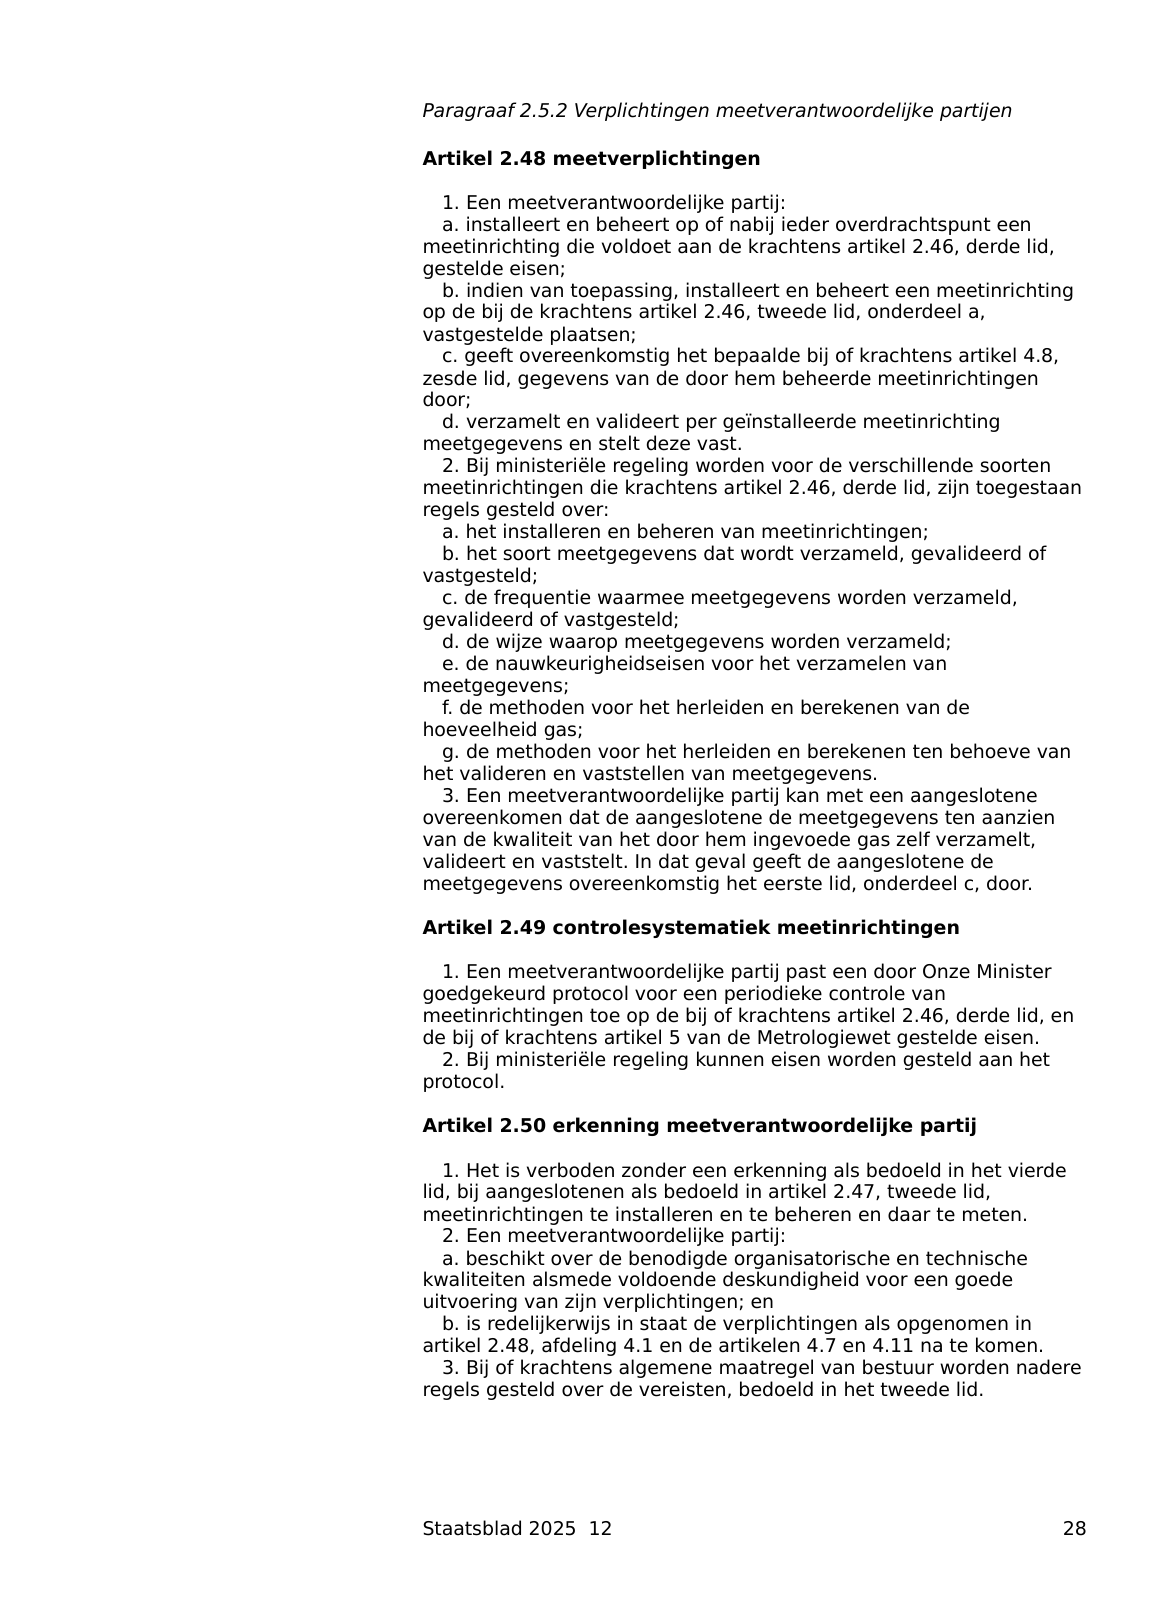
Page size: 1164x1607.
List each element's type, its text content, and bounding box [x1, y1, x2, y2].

subtitle Artikel 2.49 controlesystematiek meetinrichtingen [422, 917, 1087, 939]
subtitle Paragraaf 2.5.2 Verplichtingen meetverantwoordelijke partijen [422, 100, 1087, 122]
text b. indien van toepassing, installeert en beheert een meetinrichting op de bij de krachtens artikel 2.46, tweede lid, onderdeel a, vastgestelde plaatsen; [422, 279, 1087, 345]
text c. de frequentie waarmee meetgegevens worden verzameld, gevalideerd of vastgesteld; [422, 587, 1087, 631]
text d. verzamelt en valideert per geïnstalleerde meetinrichting meetgegevens en stelt deze vast. [422, 411, 1087, 455]
text 1. Een meetverantwoordelijke partij past een door Onze Minister goedgekeurd protocol voor een periodieke controle van meetinrichtingen toe op de bij of krachtens artikel 2.46, derde lid, en de bij of krachtens artikel 5 van de Metrologiewet gestelde eisen. [422, 961, 1087, 1049]
text a. het installeren en beheren van meetinrichtingen; [422, 521, 1087, 543]
text f. de methoden voor het herleiden en berekenen van de hoeveelheid gas; [422, 697, 1087, 741]
text b. is redelijkerwijs in staat de verplichtingen als opgenomen in artikel 2.48, afdeling 4.1 en de artikelen 4.7 en 4.11 na te komen. [422, 1313, 1087, 1357]
text 3. Bij of krachtens algemene maatregel van bestuur worden nadere regels gesteld over de vereisten, bedoeld in het tweede lid. [422, 1357, 1087, 1401]
text 3. Een meetverantwoordelijke partij kan met een aangeslotene overeenkomen dat de aangeslotene de meetgegevens ten aanzien van de kwaliteit van het door hem ingevoede gas zelf verzamelt, valideert en vaststelt. In dat geval geeft de aangeslotene de meetgegevens overeenkomstig het eerste lid, onderdeel c, door. [422, 785, 1087, 895]
subtitle Artikel 2.50 erkenning meetverantwoordelijke partij [422, 1115, 1087, 1137]
text a. installeert en beheert op of nabij ieder overdrachtspunt een meetinrichting die voldoet aan de krachtens artikel 2.46, derde lid, gestelde eisen; [422, 213, 1087, 279]
text c. geeft overeenkomstig het bepaalde bij of krachtens artikel 4.8, zesde lid, gegevens van de door hem beheerde meetinrichtingen door; [422, 345, 1087, 411]
text 1. Het is verboden zonder een erkenning als bedoeld in het vierde lid, bij aangeslotenen als bedoeld in artikel 2.47, tweede lid, meetinrichtingen te installeren en te beheren en daar te meten. [422, 1159, 1087, 1225]
text g. de methoden voor het herleiden en berekenen ten behoeve van het valideren en vaststellen van meetgegevens. [422, 741, 1087, 785]
subtitle Artikel 2.48 meetverplichtingen [422, 147, 1087, 169]
text 2. Bij ministeriële regeling kunnen eisen worden gesteld aan het protocol. [422, 1049, 1087, 1093]
text 2. Een meetverantwoordelijke partij: [422, 1225, 1087, 1247]
text a. beschikt over de benodigde organisatorische en technische kwaliteiten alsmede voldoende deskundigheid voor een goede uitvoering van zijn verplichtingen; en [422, 1247, 1087, 1313]
text 1. Een meetverantwoordelijke partij: [422, 192, 1087, 213]
text 2. Bij ministeriële regeling worden voor de verschillende soorten meetinrichtingen die krachtens artikel 2.46, derde lid, zijn toegestaan regels gesteld over: [422, 455, 1087, 521]
text b. het soort meetgegevens dat wordt verzameld, gevalideerd of vastgesteld; [422, 543, 1087, 587]
text e. de nauwkeurigheidseisen voor het verzamelen van meetgegevens; [422, 653, 1087, 697]
text d. de wijze waarop meetgegevens worden verzameld; [422, 631, 1087, 653]
